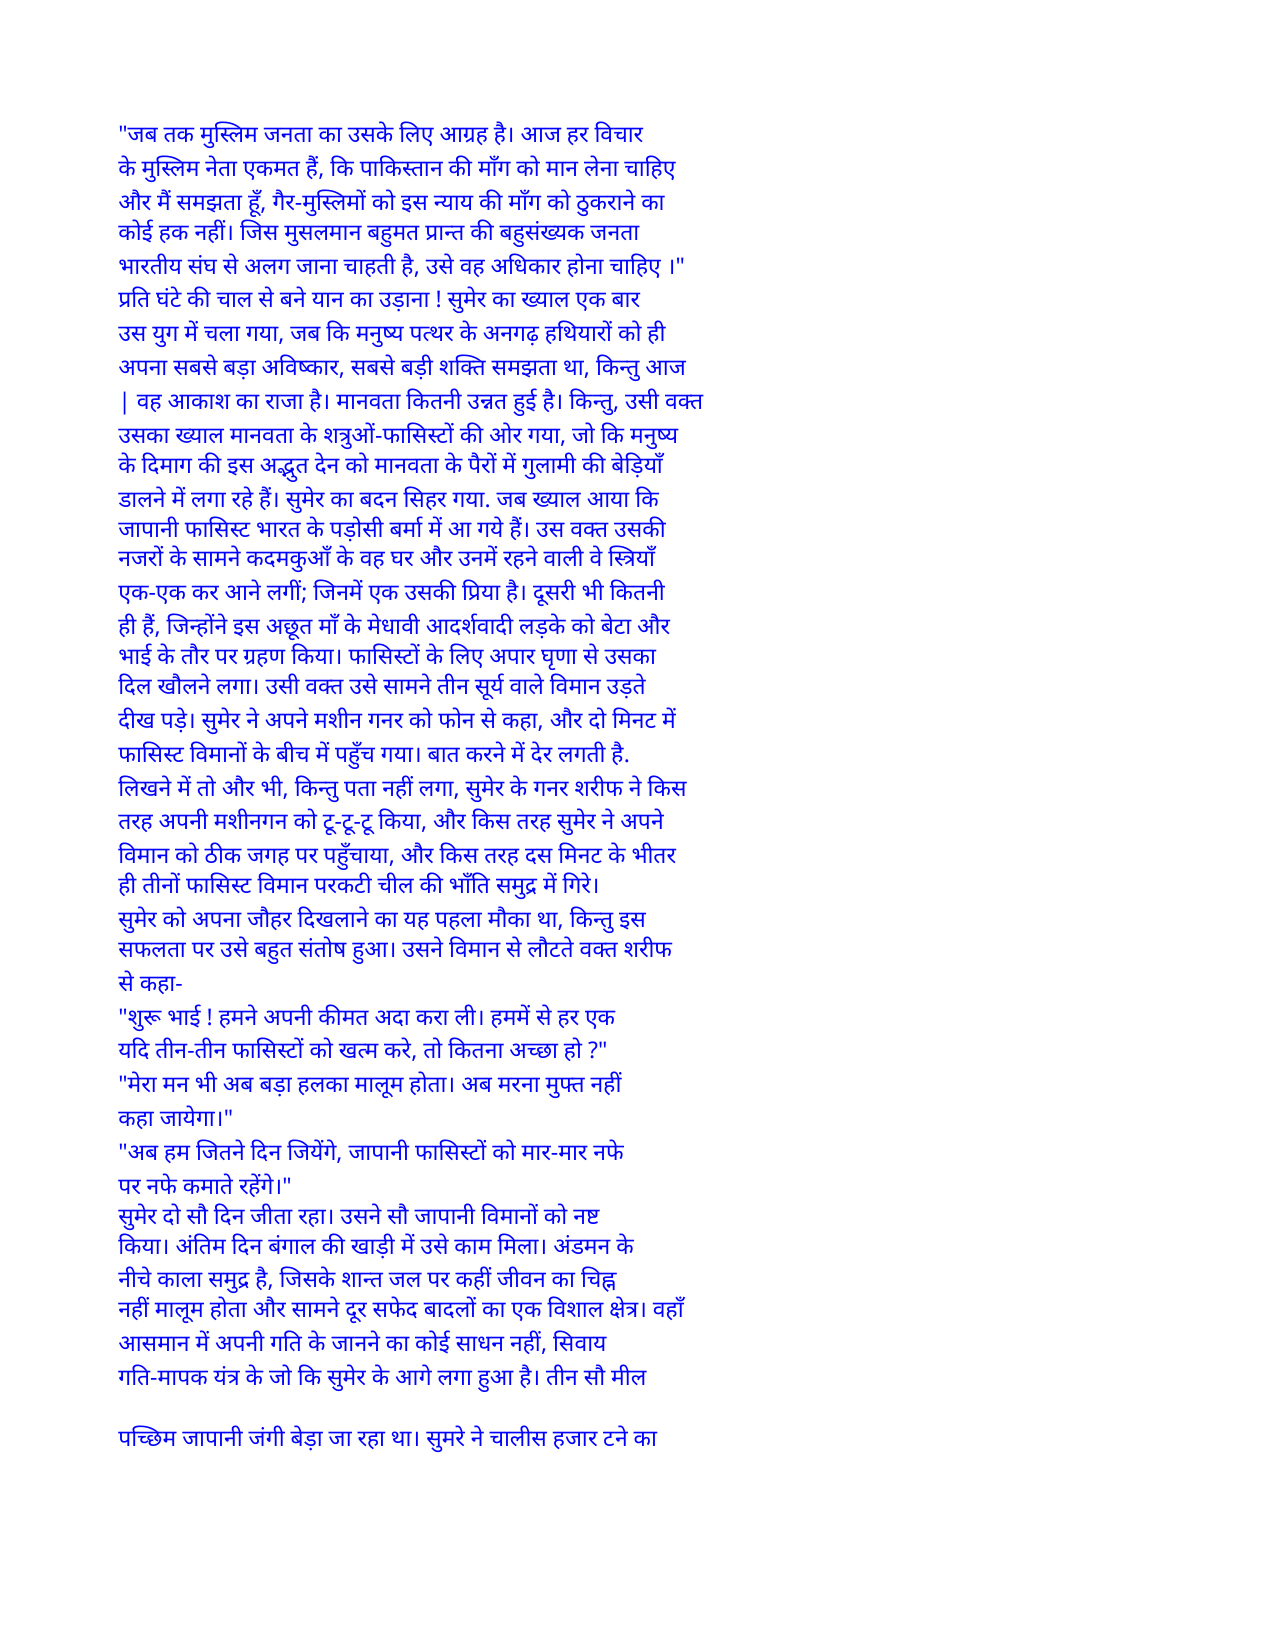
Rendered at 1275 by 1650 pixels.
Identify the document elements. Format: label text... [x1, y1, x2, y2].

text आसमान में अपनी गति के जानने का कोई साधन नहीं, सिवाय [118, 1327, 1157, 1361]
text अपना सबसे बड़ा अविष्कार, सबसे बड़ी शक्ति समझता था, किन्तु आज [118, 351, 1157, 385]
text "अब हम जितने दिन जियेंगे, जापानी फासिस्टों को मार-मार नफे [118, 1136, 1157, 1170]
text एक-एक कर आने लगीं; जिनमें एक उसकी प्रिया है। दूसरी भी कितनी [118, 576, 1157, 610]
text जापानी फासिस्ट भारत के पड़ोसी बर्मा में आ गये हैं। उस वक्त उसकी [118, 516, 1157, 546]
text लिखने में तो और भी, किन्तु पता नहीं लगा, सुमेर के गनर शरीफ ने किस [118, 771, 1157, 805]
text कोई हक नहीं। जिस मुसलमान बहुमत प्रान्त की बहुसंख्यक जनता [118, 220, 1157, 249]
text फासिस्ट विमानों के बीच में पहुँच गया। बात करने में देर लगती है. [118, 738, 1157, 771]
text के दिमाग की इस अद्भुत देन को मानवता के पैरों में गुलामी की बेड़ियाँ [118, 453, 1157, 483]
text यदि तीन-तीन फासिस्टों को खत्म करे, तो कितना अच्छा हो ?" [118, 1034, 1157, 1068]
text सुमेर को अपना जौहर दिखलाने का यह पहला मौका था, किन्तु इस [118, 903, 1157, 937]
text सुमेर दो सौ दिन जीता रहा। उसने सौ जापानी विमानों को नष्ट [118, 1204, 1157, 1233]
text नहीं मालूम होता और सामने दूर सफेद बादलों का एक विशाल क्षेत्र। वहाँ [118, 1297, 1157, 1327]
text सफलता पर उसे बहुत संतोष हुआ। उसने विमान से लौटते वक्त शरीफ [118, 937, 1157, 967]
text से कहा- [118, 967, 1157, 1001]
text पर नफे कमाते रहेंगे।" [118, 1170, 1157, 1204]
text उसका ख्याल मानवता के शत्रुओं-फासिस्टों की ओर गया, जो कि मनुष्य [118, 419, 1157, 453]
text उस युग में चला गया, जब कि मनुष्य पत्थर के अनगढ़ हथियारों को ही [118, 317, 1157, 351]
text डालने में लगा रहे हैं। सुमेर का बदन सिहर गया. जब ख्याल आया कि [118, 483, 1157, 516]
text पच्छिम जापानी जंगी बेड़ा जा रहा था। सुमरे ने चालीस हजार टने का [118, 1426, 1157, 1456]
text "जब तक मुस्लिम जनता का उसके लिए आग्रह है। आज हर विचार [118, 118, 1157, 152]
text तरह अपनी मशीनगन को टू-टू-टू किया, और किस तरह सुमेर ने अपने [118, 805, 1157, 839]
text के मुस्लिम नेता एकमत हैं, कि पाकिस्तान की माँग को मान लेना चाहिए [118, 152, 1157, 186]
text ही हैं, जिन्होंने इस अछूत माँ के मेधावी आदर्शवादी लड़के को बेटा और [118, 610, 1157, 644]
text किया। अंतिम दिन बंगाल की खाड़ी में उसे काम मिला। अंडमन के [118, 1233, 1157, 1263]
text दीख पड़े। सुमेर ने अपने मशीन गनर को फोन से कहा, और दो मिनट में [118, 704, 1157, 738]
text नजरों के सामने कदमकुआँ के वह घर और उनमें रहने वाली वे स्त्रियाँ [118, 546, 1157, 576]
text दिल खौलने लगा। उसी वक्त उसे सामने तीन सूर्य वाले विमान उड़ते [118, 674, 1157, 704]
text | वह आकाश का राजा है। मानवता कितनी उन्नत हुई है। किन्तु, उसी वक्त [118, 385, 1157, 419]
text कहा जायेगा।" [118, 1102, 1157, 1136]
text "शुरू भाई ! हमने अपनी कीमत अदा करा ली। हममें से हर एक [118, 1001, 1157, 1034]
text और मैं समझता हूँ, गैर-मुस्लिमों को इस न्याय की माँग को ठुकराने का [118, 186, 1157, 220]
text विमान को ठीक जगह पर पहुँचाया, और किस तरह दस मिनट के भीतर [118, 839, 1157, 873]
text ही तीनों फासिस्ट विमान परकटी चील की भाँति समुद्र में गिरे। [118, 873, 1157, 903]
text गति-मापक यंत्र के जो कि सुमेर के आगे लगा हुआ है। तीन सौ मील [118, 1361, 1157, 1395]
text प्रति घंटे की चाल से बने यान का उड़ाना ! सुमेर का ख्याल एक बार [118, 283, 1157, 317]
text "मेरा मन भी अब बड़ा हलका मालूम होता। अब मरना मुफ्त नहीं [118, 1068, 1157, 1102]
text नीचे काला समुद्र है, जिसके शान्त जल पर कहीं जीवन का चिह्न [118, 1263, 1157, 1297]
text भाई के तौर पर ग्रहण किया। फासिस्टों के लिए अपार घृणा से उसका [118, 644, 1157, 674]
text भारतीय संघ से अलग जाना चाहती है, उसे वह अधिकार होना चाहिए ।" [118, 249, 1157, 283]
